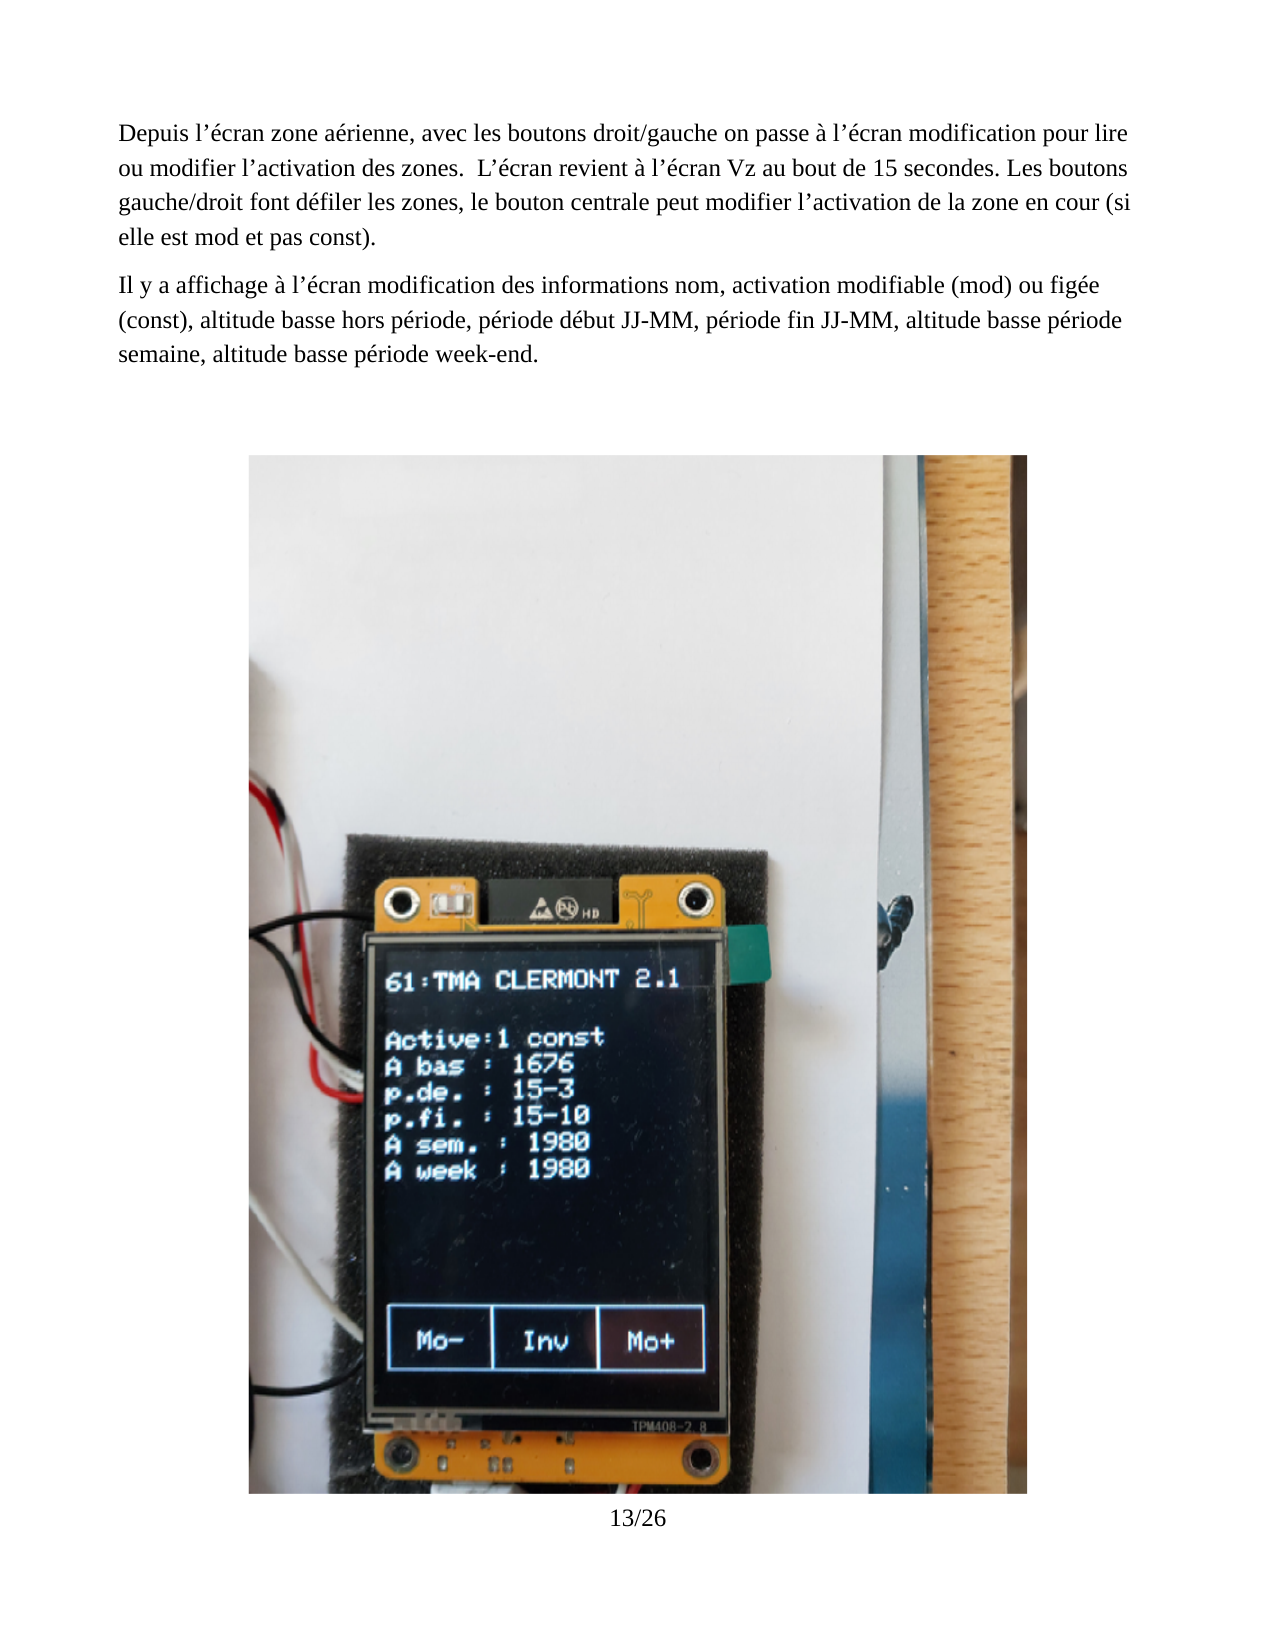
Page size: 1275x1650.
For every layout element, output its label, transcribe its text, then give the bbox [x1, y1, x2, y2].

text Depuis l’écran zone aérienne, avec les boutons droit/gauche on passe à l’écran modification pour lire ou modifier l’activation des zones. L’écran revient à l’écran Vz au bout de 15 secondes. Les boutons gauche/droit font défiler les zones, le bouton centrale peut modifier l’activation de la zone en cour (si elle est mod et pas const). [118, 118, 1157, 250]
text Il y a affichage à l’écran modification des informations nom, activation modifiable (mod) ou figée (const), altitude basse hors période, période début JJ-MM, période fin JJ-MM, altitude basse période semaine, altitude basse période week-end. [118, 271, 1157, 368]
picture [249, 456, 1028, 1493]
